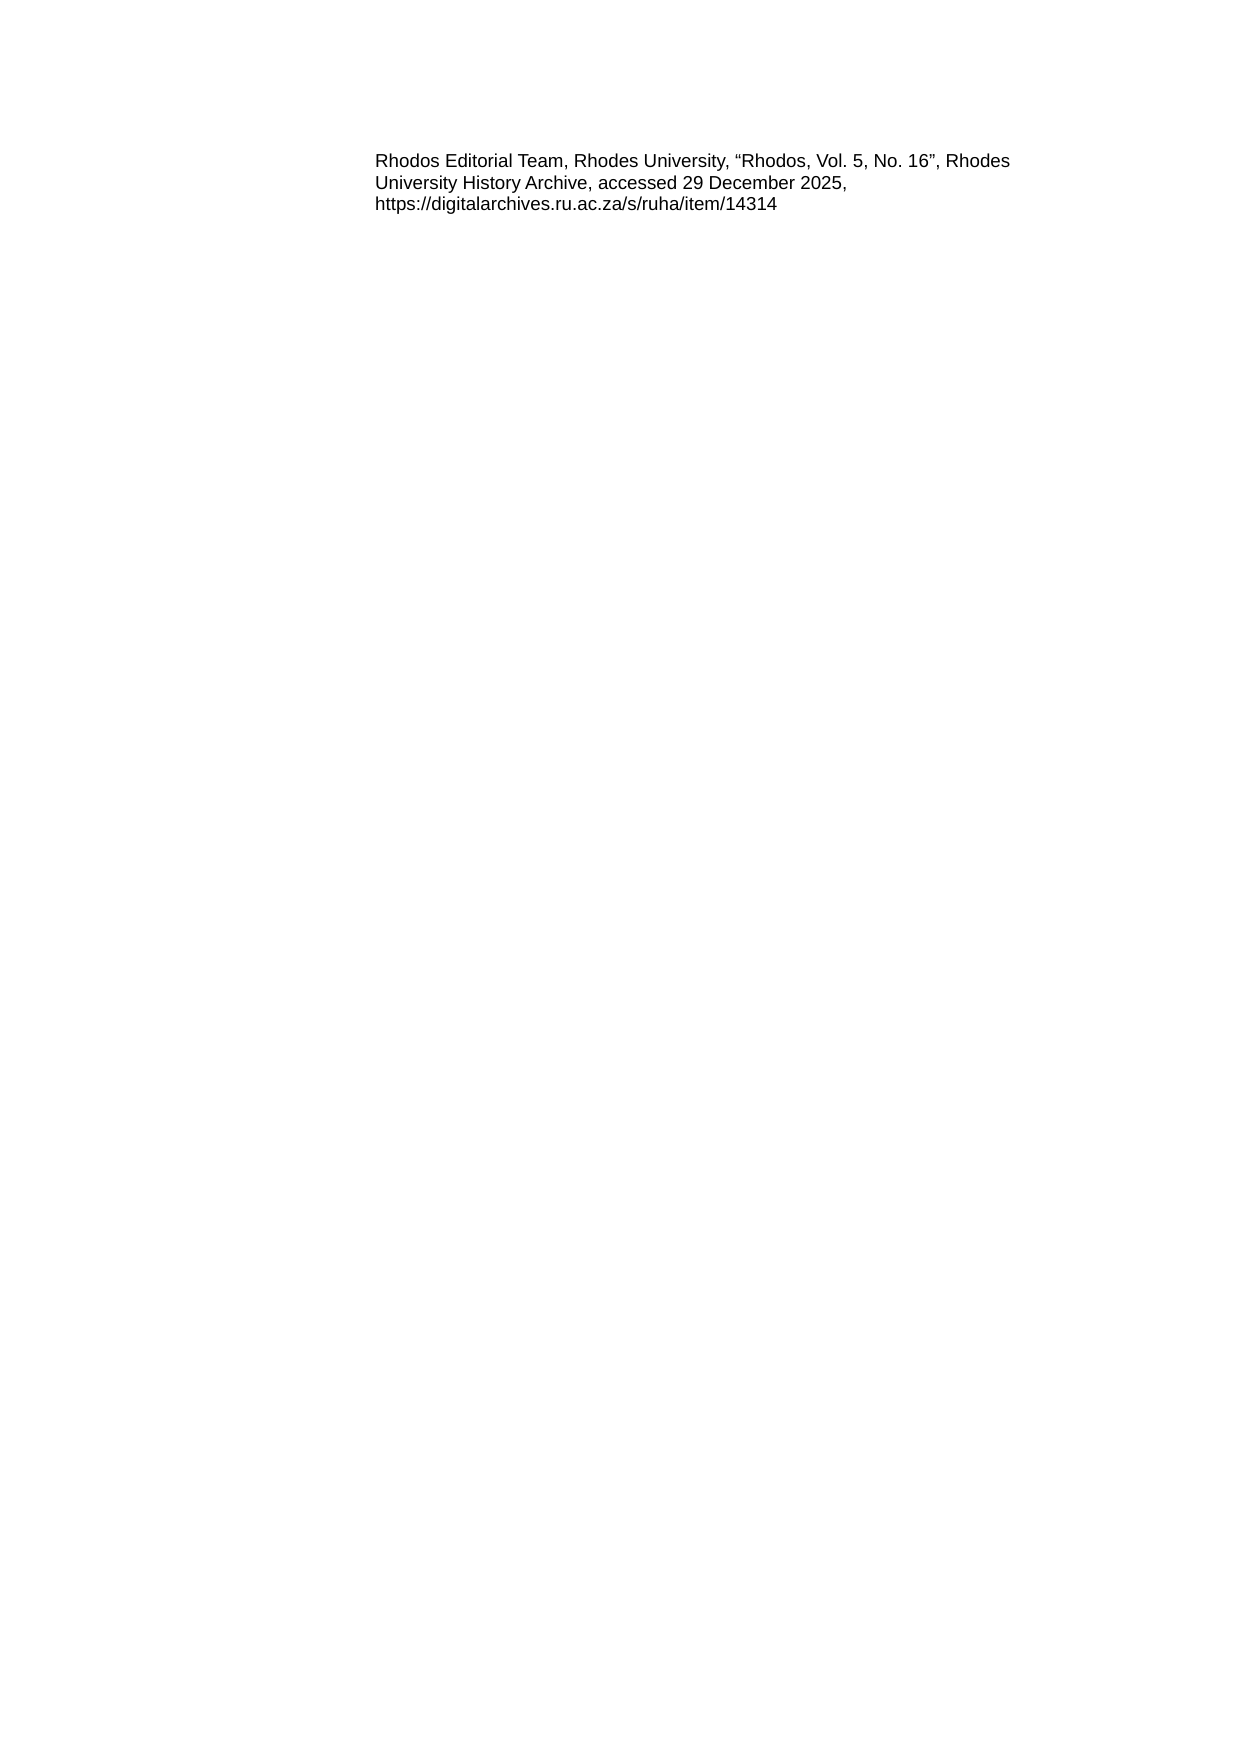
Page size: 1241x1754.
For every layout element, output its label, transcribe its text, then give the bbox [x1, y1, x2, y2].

text Rhodos Editorial Team, Rhodes University, “Rhodos, Vol. 5, No. 16”, Rhodes University History Archive, accessed 29 December 2025, https://digitalarchives.ru.ac.za/s/ruha/item/14314 [375, 150, 1090, 215]
